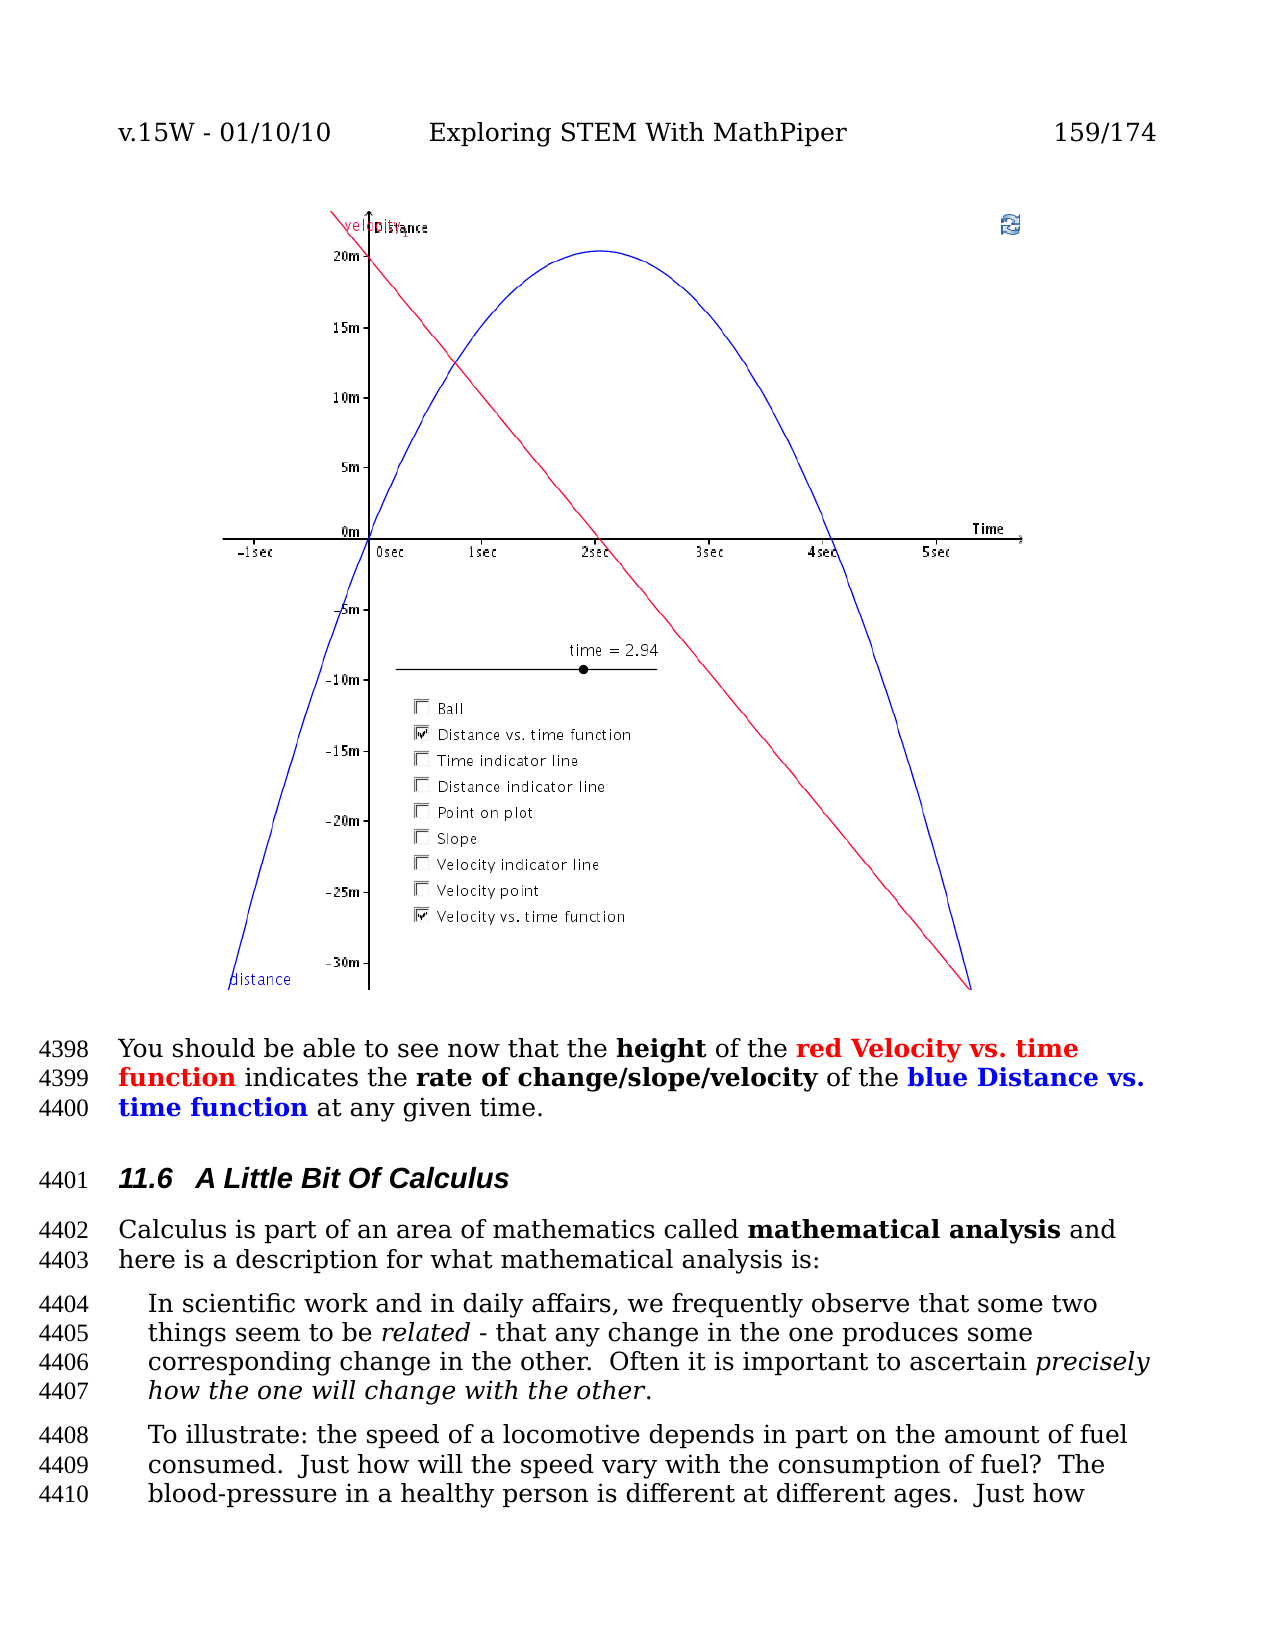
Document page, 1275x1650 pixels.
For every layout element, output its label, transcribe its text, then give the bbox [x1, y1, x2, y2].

text In scientific work and in daily affairs, we frequently observe that some two things seem to be related - that any change in the one produces some corresponding change in the other. Often it is important to ascertain precisely how the one will change with the other. [148, 1289, 1157, 1406]
subtitle A Little Bit Of Calculus [118, 1161, 1157, 1194]
text To illustrate: the speed of a locomotive depends in part on the amount of fuel consumed. Just how will the speed vary with the consumption of fuel? The blood-pressure in a healthy person is different at different ages. Just how [148, 1421, 1157, 1508]
text Calculus is part of an area of mathematics called mathematical analysis and here is a description for what mathematical analysis is: [118, 1215, 1157, 1274]
picture [222, 211, 1023, 990]
text You should be able to see now that the height of the red Velocity vs. time function indicates the rate of change/slope/velocity of the blue Distance vs. time function at any given time. [118, 1034, 1157, 1122]
